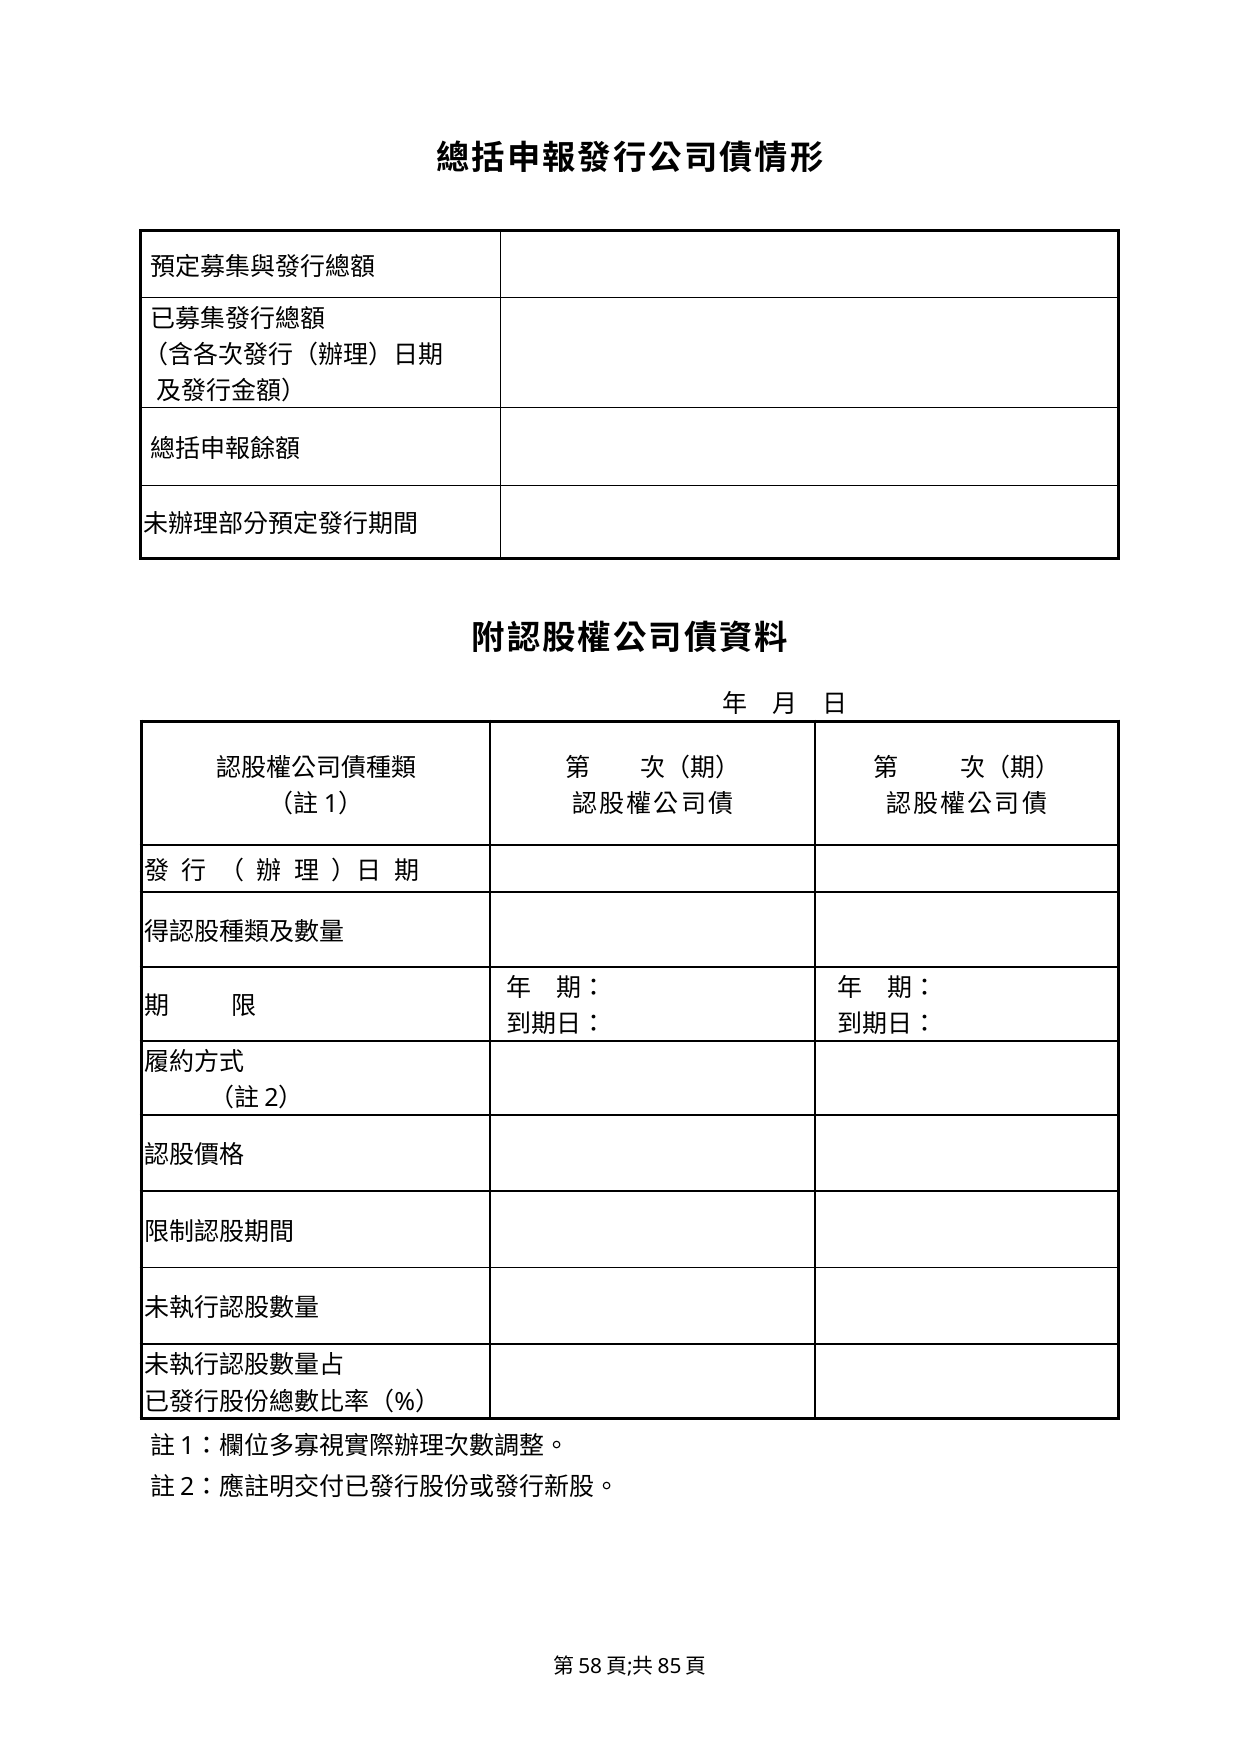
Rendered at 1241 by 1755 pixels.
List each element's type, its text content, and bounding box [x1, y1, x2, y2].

table_cell 未辦理部分預定發行期間 [142, 486, 500, 557]
table_cell 已募集發行總額 （含各次發行（辦理）日期 及發行金額） [142, 298, 500, 407]
text 註1：欄位多寡視實際辦理次數調整。 [150, 1425, 1128, 1462]
text 總括申報發行公司債情形 [131, 131, 1128, 179]
table_cell 總括申報餘額 [142, 408, 500, 484]
table_cell [491, 1042, 814, 1114]
table_header 第 次（期） 認股權公司債 [491, 723, 814, 844]
table_header 預定募集與發行總額 [142, 232, 500, 297]
table_cell 履約方式 （註2） [143, 1042, 489, 1114]
text 註2：應註明交付已發行股份或發行新股。 [150, 1467, 1128, 1503]
table_cell [501, 298, 1117, 407]
table_header 第 次（期） 認股權公司債 [816, 723, 1117, 844]
table_cell [816, 1116, 1117, 1190]
table_cell 發 行 （ 辦 理 ）日 期 [143, 846, 489, 891]
table_cell [491, 1192, 814, 1267]
table_cell 限制認股期間 [143, 1192, 489, 1267]
table_cell 年 期： 到期日： [816, 968, 1117, 1040]
table_cell [501, 408, 1117, 484]
text 附認股權公司債資料 [131, 611, 1128, 659]
table_cell [491, 893, 814, 966]
table_cell 期 限 [143, 968, 489, 1040]
table_cell [501, 486, 1117, 557]
table_cell [816, 893, 1117, 966]
text 年 月 日 [131, 683, 1128, 719]
table_cell 未執行認股數量 [143, 1268, 489, 1343]
table_header [501, 232, 1117, 297]
table_cell [816, 1345, 1117, 1417]
table_cell [816, 1192, 1117, 1267]
table_cell 認股價格 [143, 1116, 489, 1190]
table_cell [491, 1345, 814, 1417]
table_cell 年 期： 到期日： [491, 968, 814, 1040]
table_cell 未執行認股數量占 已發行股份總數比率（%） [143, 1345, 489, 1417]
table_cell [491, 1268, 814, 1343]
table_cell [491, 846, 814, 891]
table_header 認股權公司債種類 （註1） [143, 723, 489, 844]
table_cell 得認股種類及數量 [143, 893, 489, 966]
table_cell [491, 1116, 814, 1190]
table_cell [816, 1268, 1117, 1343]
table_cell [816, 846, 1117, 891]
table_cell [816, 1042, 1117, 1114]
